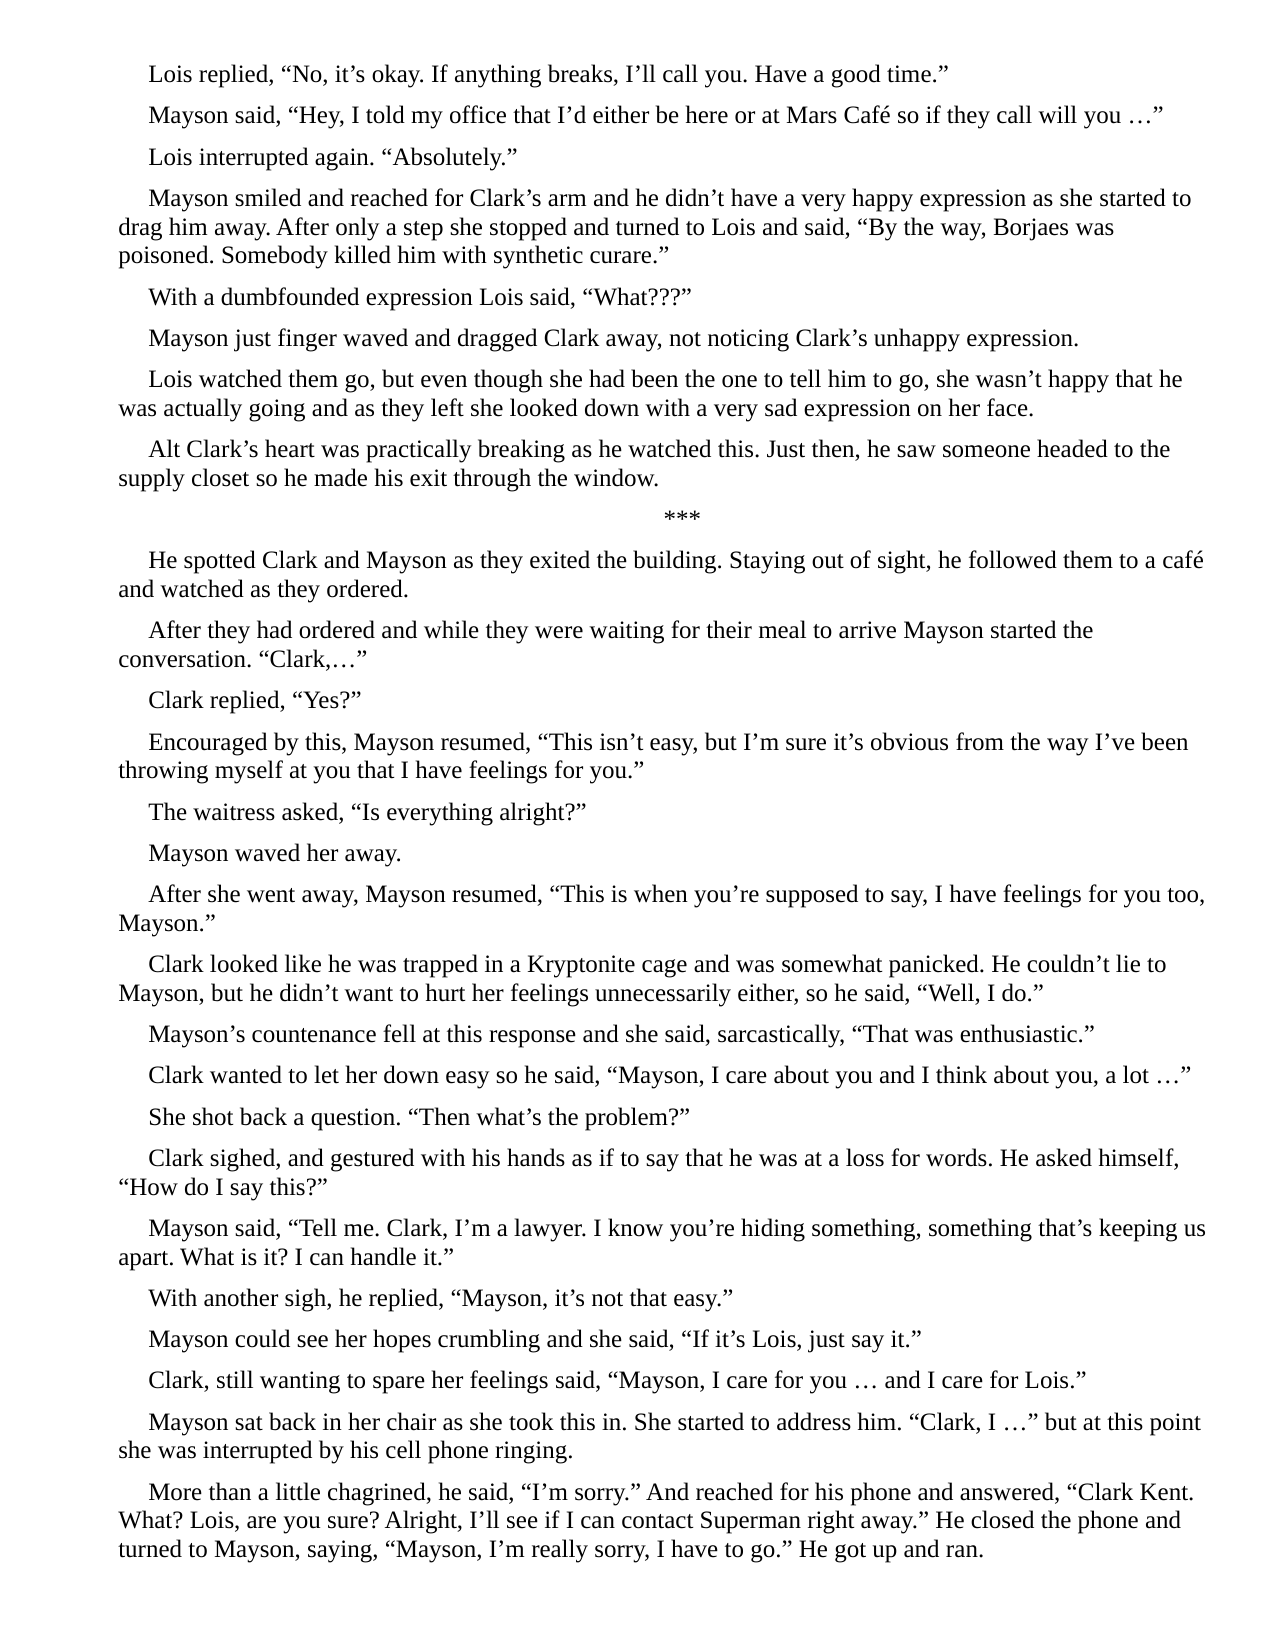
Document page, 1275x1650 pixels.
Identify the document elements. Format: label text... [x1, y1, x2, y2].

text Lois interrupted again. “Absolutely.” [118, 142, 1216, 170]
text Lois watched them go, but even though she had been the one to tell him to go, she wasn’t happy that he was actually going and as they left she looked down with a very sad expression on her face. [118, 364, 1216, 422]
text After she went away, Mayson resumed, “This is when you’re supposed to say, I have feelings for you too, Mayson.” [118, 879, 1216, 937]
text Mayson’s countenance fell at this response and she said, sarcastically, “That was enthusiastic.” [118, 1019, 1216, 1048]
text Mayson waved her away. [118, 838, 1216, 867]
text She shot back a question. “Then what’s the problem?” [118, 1102, 1216, 1130]
text Clark wanted to let her down easy so he said, “Mayson, I care about you and I think about you, a lot …” [118, 1060, 1216, 1089]
text The waitress asked, “Is everything alright?” [118, 797, 1216, 825]
text Lois replied, “No, it’s okay. If anything breaks, I’ll call you. Have a good time.” [118, 59, 1216, 88]
text He spotted Clark and Mayson as they exited the building. Staying out of sight, he followed them to a café and watched as they ordered. [118, 545, 1216, 603]
text With a dumbfounded expression Lois said, “What???” [118, 282, 1216, 310]
text Clark sighed, and gestured with his hands as if to say that he was at a loss for words. He asked himself, “How do I say this?” [118, 1143, 1216, 1200]
text More than a little chagrined, he said, “I’m sorry.” And reached for his phone and answered, “Clark Kent. What? Lois, are you sure? Alright, I’ll see if I can contact Superman right away.” He closed the phone and turned to Mayson, saying, “Mayson, I’m really sorry, I have to go.” He got up and ran. [118, 1477, 1216, 1563]
text Mayson smiled and reached for Clark’s arm and he didn’t have a very happy expression as she started to drag him away. After only a step she stopped and turned to Lois and said, “By the way, Borjaes was poisoned. Somebody killed him with synthetic curare.” [118, 183, 1216, 269]
text Clark replied, “Yes?” [118, 685, 1216, 714]
text Mayson said, “Tell me. Clark, I’m a lawyer. I know you’re hiding something, something that’s keeping us apart. What is it? I can handle it.” [118, 1213, 1216, 1270]
text Mayson could see her hopes crumbling and she said, “If it’s Lois, just say it.” [118, 1324, 1216, 1353]
text With another sigh, he replied, “Mayson, it’s not that easy.” [118, 1283, 1216, 1312]
text *** [118, 504, 1216, 533]
text Encouraged by this, Mayson resumed, “This isn’t easy, but I’m sure it’s obvious from the way I’ve been throwing myself at you that I have feelings for you.” [118, 727, 1216, 784]
text Mayson just finger waved and dragged Clark away, not noticing Clark’s unhappy expression. [118, 323, 1216, 352]
text After they had ordered and while they were waiting for their meal to arrive Mayson started the conversation. “Clark,…” [118, 615, 1216, 673]
text Clark looked like he was trapped in a Kryptonite cage and was somewhat panicked. He couldn’t lie to Mayson, but he didn’t want to hurt her feelings unnecessarily either, so he said, “Well, I do.” [118, 949, 1216, 1007]
text Mayson sat back in her chair as she took this in. She started to address him. “Clark, I …” but at this point she was interrupted by his cell phone ringing. [118, 1407, 1216, 1464]
text Clark, still wanting to spare her feelings said, “Mayson, I care for you … and I care for Lois.” [118, 1365, 1216, 1394]
text Alt Clark’s heart was practically breaking as he watched this. Just then, he saw someone headed to the supply closet so he made his exit through the window. [118, 434, 1216, 492]
text Mayson said, “Hey, I told my office that I’d either be here or at Mars Café so if they call will you …” [118, 100, 1216, 129]
